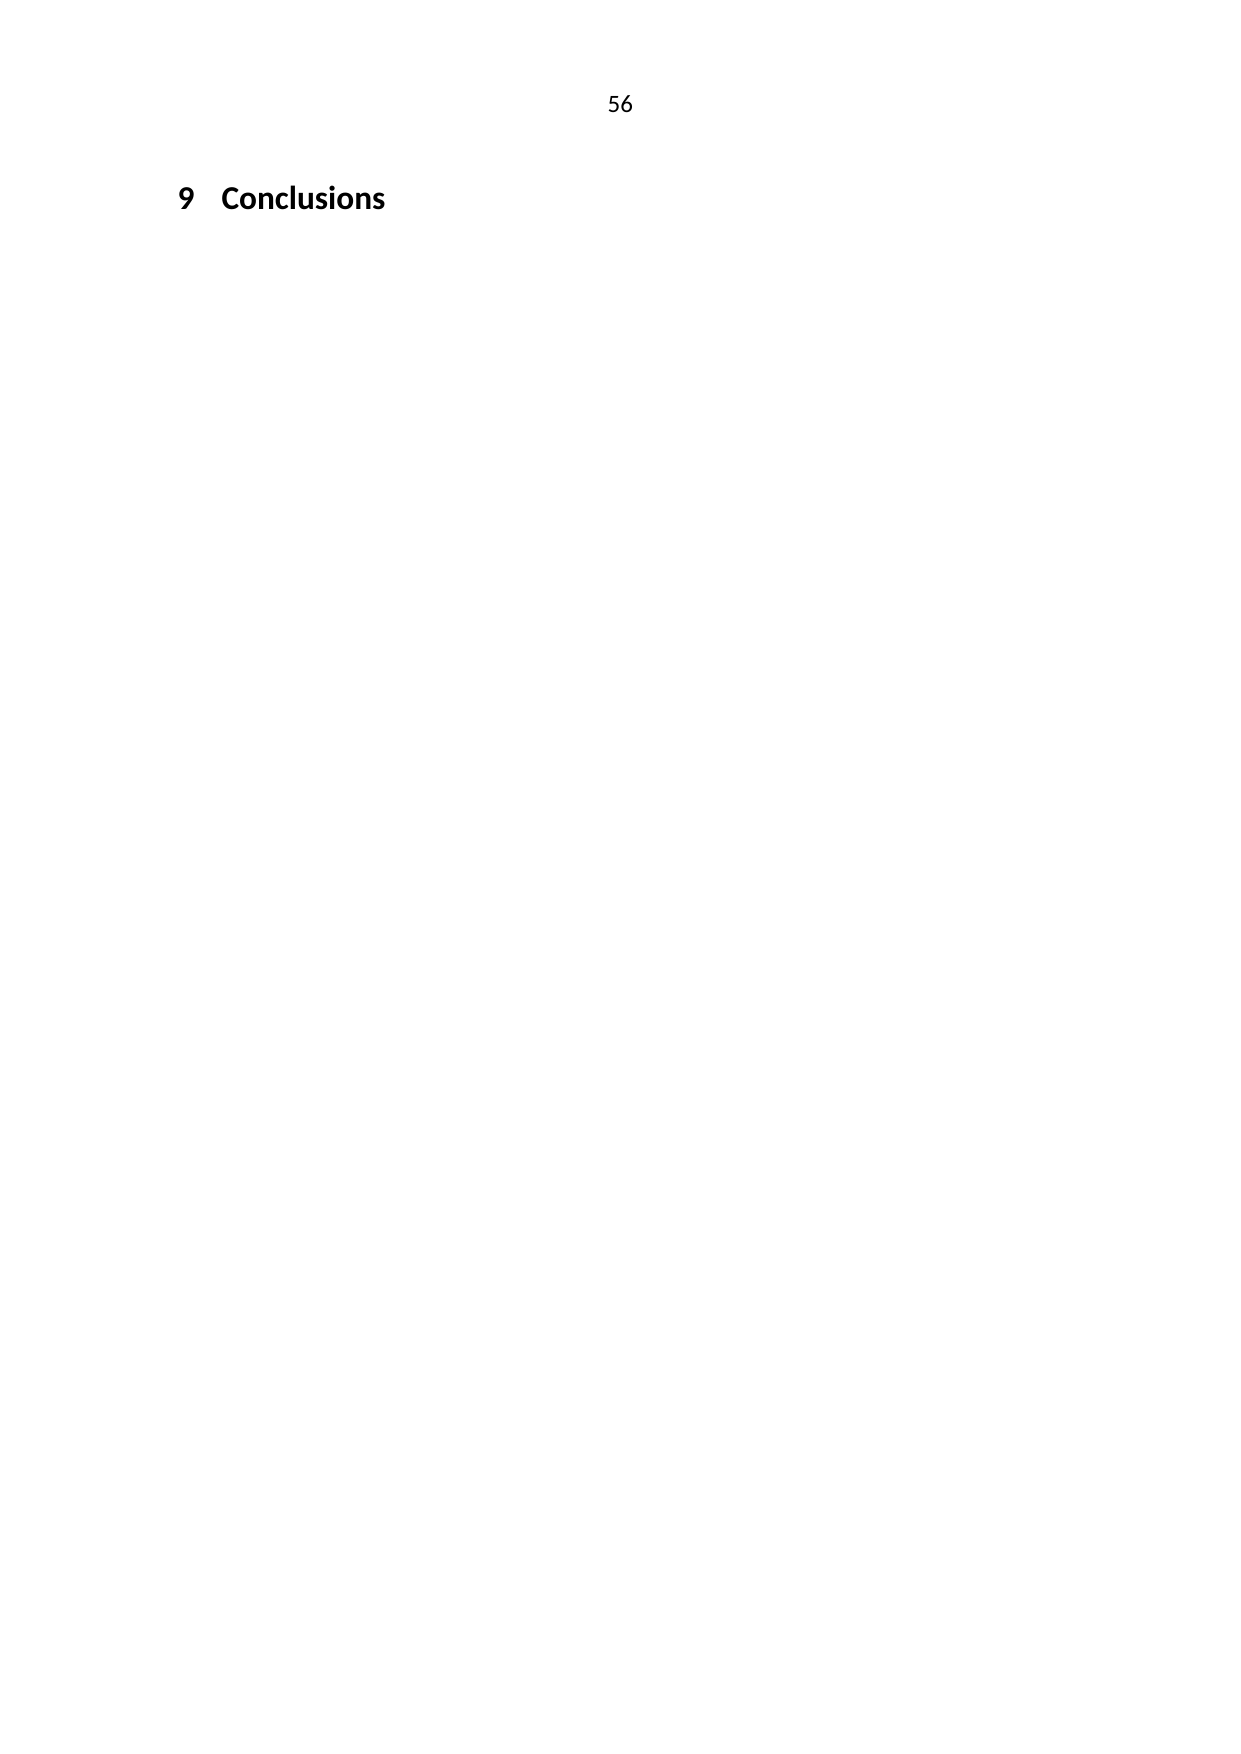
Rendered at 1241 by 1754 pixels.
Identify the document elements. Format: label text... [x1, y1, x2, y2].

subtitle Conclusions [177, 177, 1063, 218]
